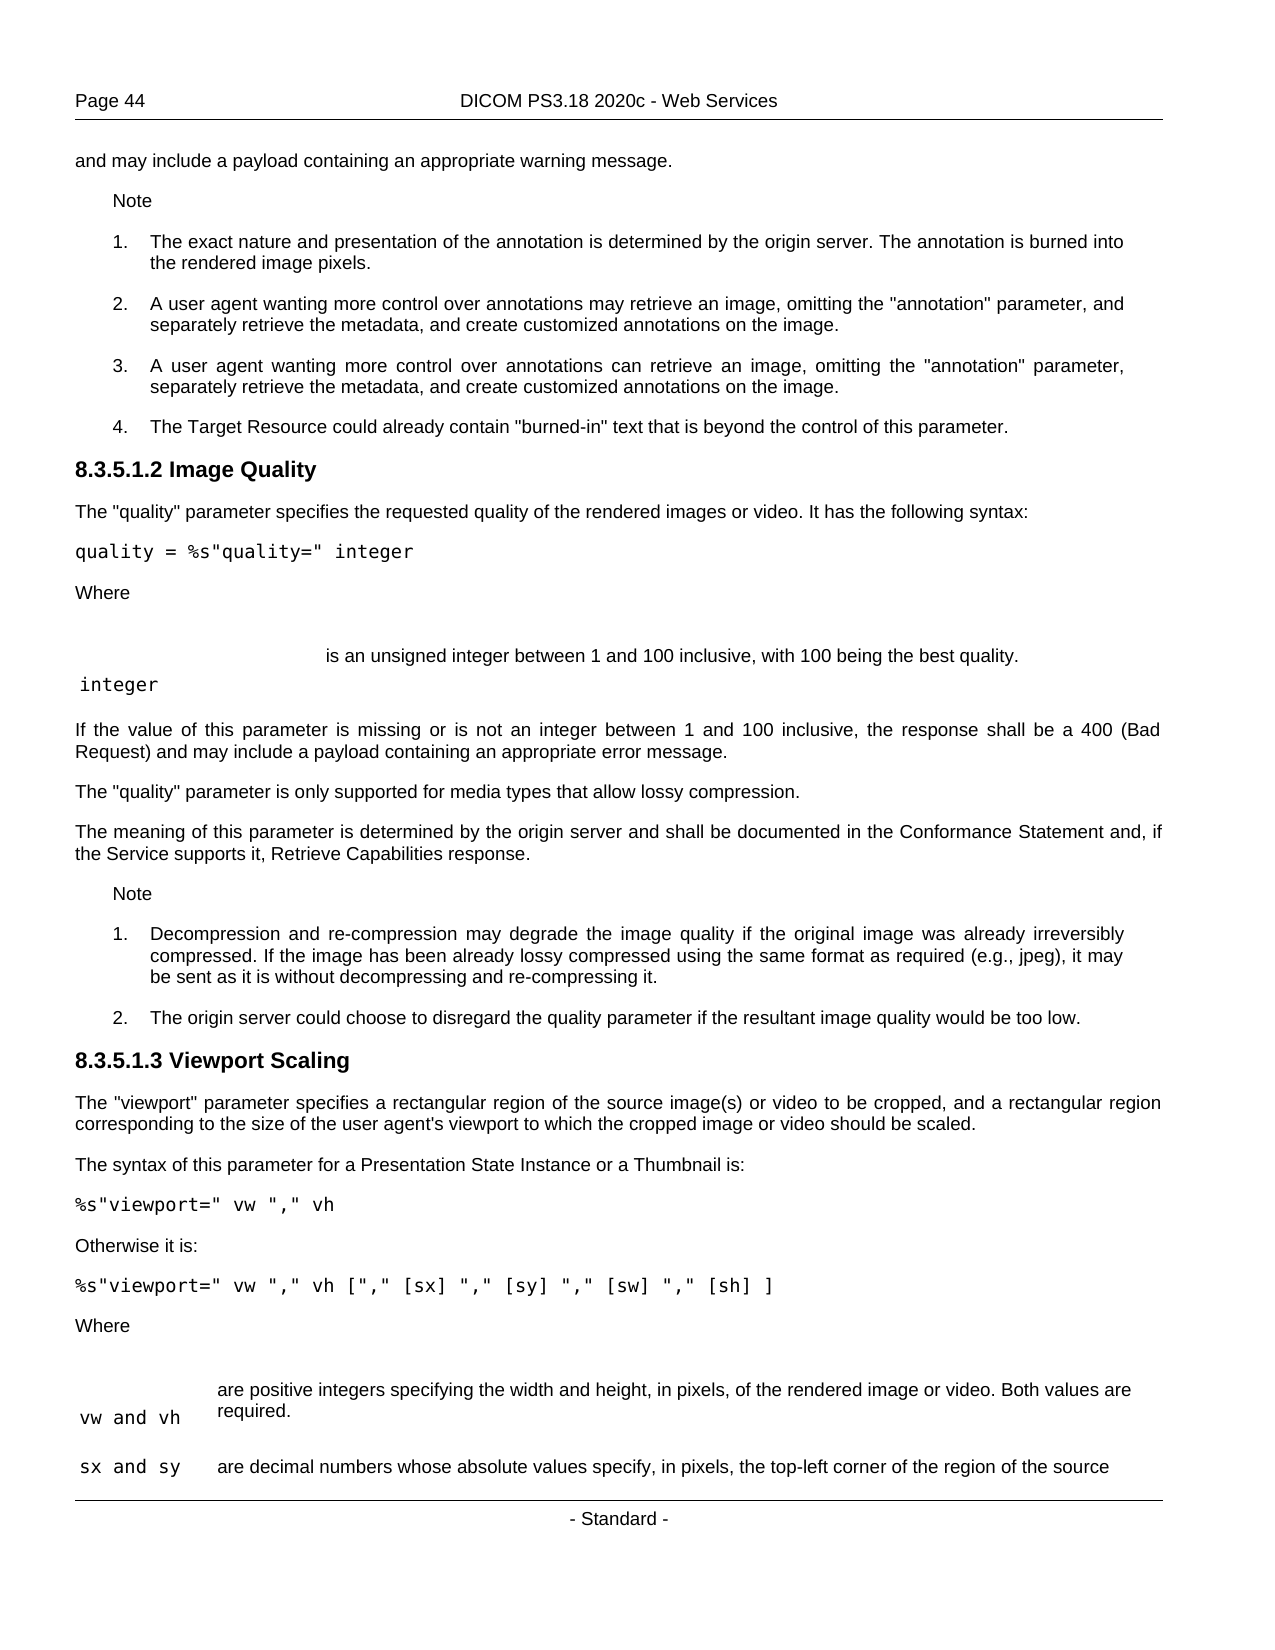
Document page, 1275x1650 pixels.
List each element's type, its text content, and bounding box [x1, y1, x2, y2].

text If the value of this parameter is missing or is not an integer between 1 and 100 inclusive, the response shall be a 400 (Bad Request) and may include a payload containing an appropriate error message. [75, 719, 1162, 762]
text 4. The Target Resource could already contain "burned-in" text that is beyond the control of this parameter. [112, 416, 1125, 438]
text %s"viewport=" vw "," vh [75, 1194, 1162, 1216]
text Note [112, 883, 1125, 904]
text The syntax of this parameter for a Presentation State Instance or a Thumbnail is: [75, 1153, 1162, 1175]
text 2. The origin server could choose to disregard the quality parameter if the resultant image quality would be too low. [112, 1007, 1125, 1028]
text The meaning of this parameter is determined by the origin server and shall be documented in the Conformance Statement and, if the Service supports it, Retrieve Capabilities response. [75, 821, 1162, 864]
table_header is an unsigned integer between 1 and 100 inclusive, with 100 being the best quality. [321, 623, 1162, 700]
text Where [75, 1315, 1162, 1337]
table_header vw and vh [75, 1356, 213, 1433]
text 3. A user agent wanting more control over annotations can retrieve an image, omitting the "annotation" parameter, separately retrieve the metadata, and create customized annotations on the image. [112, 354, 1125, 397]
text The "viewport" parameter specifies a rectangular region of the source image(s) or video to be cropped, and a rectangular region corresponding to the size of the user agent's viewport to which the cropped image or video should be scaled. [75, 1092, 1162, 1135]
table_header are positive integers specifying the width and height, in pixels, of the rendered image or video. Both values are required. [213, 1356, 1162, 1433]
text quality = %s"quality=" integer [75, 541, 1162, 563]
text 8.3.5.1.3 Viewport Scaling [75, 1047, 1162, 1073]
text %s"viewport=" vw "," vh ["," [sx] "," [sy] "," [sw] "," [sh] ] [75, 1275, 1162, 1297]
text 1. The exact nature and presentation of the annotation is determined by the origin server. The annotation is burned into the rendered image pixels. [112, 231, 1125, 274]
text The "quality" parameter specifies the requested quality of the rendered images or video. It has the following syntax: [75, 501, 1162, 523]
text Where [75, 582, 1162, 604]
table_cell sx and sy [75, 1433, 213, 1482]
text Note [112, 190, 1125, 212]
text Otherwise it is: [75, 1234, 1162, 1256]
text The "quality" parameter is only supported for media types that allow lossy compression. [75, 781, 1162, 802]
text 1. Decompression and re-compression may degrade the image quality if the original image was already irreversibly compressed. If the image has been already lossy compressed using the same format as required (e.g., jpeg), it may be sent as it is without decompressing and re-compressing it. [112, 923, 1125, 988]
text 8.3.5.1.2 Image Quality [75, 457, 1162, 482]
text 2. A user agent wanting more control over annotations may retrieve an image, omitting the "annotation" parameter, and separately retrieve the metadata, and create customized annotations on the image. [112, 292, 1125, 336]
table_header integer [75, 623, 321, 700]
text and may include a payload containing an appropriate warning message. [75, 150, 1162, 172]
table_cell are decimal numbers whose absolute values specify, in pixels, the top-left corner of the region of the source [213, 1433, 1162, 1482]
